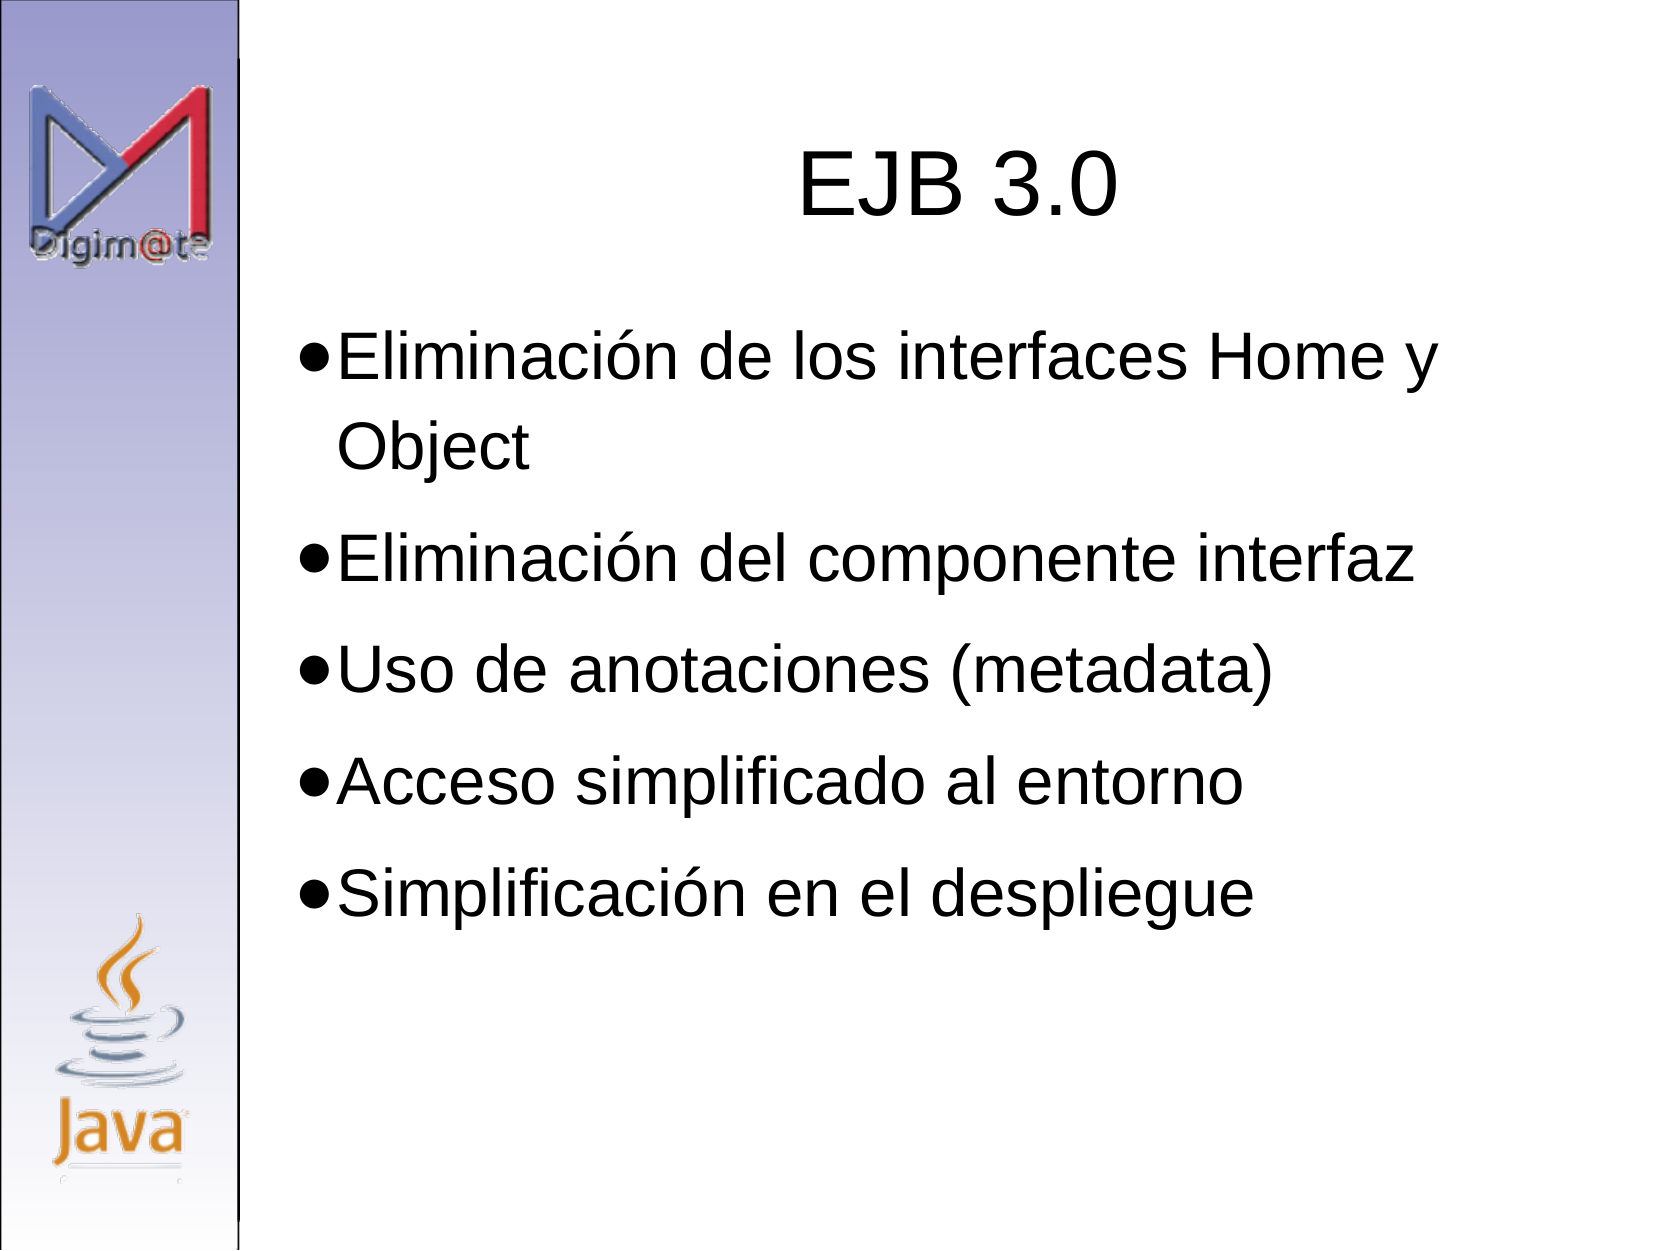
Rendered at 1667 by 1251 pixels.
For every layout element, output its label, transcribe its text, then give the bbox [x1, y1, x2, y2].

title EJB 3.0 [267, 65, 1650, 281]
list Eliminación de los interfaces Home y Object Eliminación del componente interfaz Uso de anotaciones (metadata) Acceso simplificado al entorno Simplificación en el despliegue [267, 297, 1596, 1130]
picture [0, 0, 1667, 1250]
